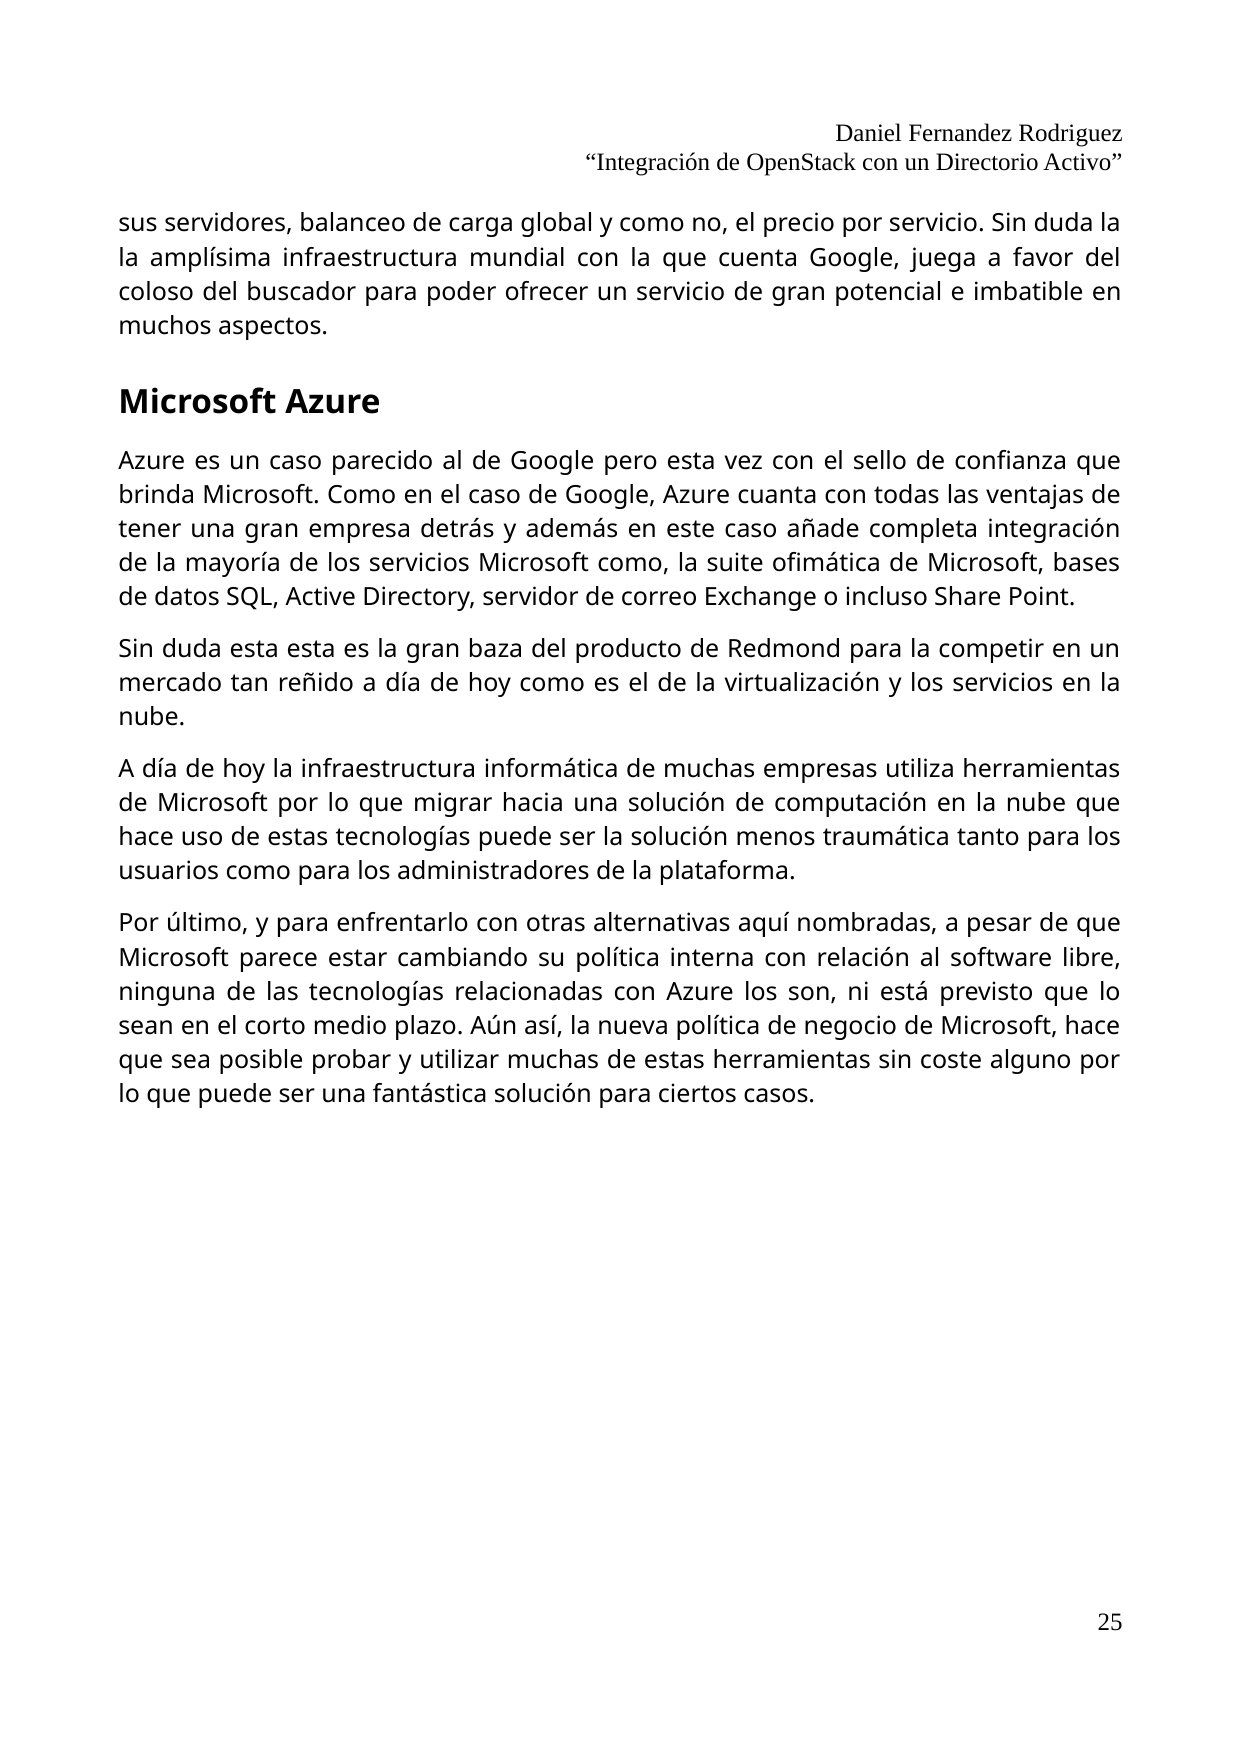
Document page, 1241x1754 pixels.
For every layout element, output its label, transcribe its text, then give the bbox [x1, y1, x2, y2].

subtitle Microsoft Azure [118, 378, 1122, 424]
text sus servidores, balanceo de carga global y como no, el precio por servicio. Sin duda la la amplísima infraestructura mundial con la que cuenta Google, juega a favor del coloso del buscador para poder ofrecer un servicio de gran potencial e imbatible en muchos aspectos. [118, 205, 1122, 341]
text Sin duda esta esta es la gran baza del producto de Redmond para la competir en un mercado tan reñido a día de hoy como es el de la virtualización y los servicios en la nube. [118, 631, 1122, 733]
text Por último, y para enfrentarlo con otras alternativas aquí nombradas, a pesar de que Microsoft parece estar cambiando su política interna con relación al software libre, ninguna de las tecnologías relacionadas con Azure los son, ni está previsto que lo sean en el corto medio plazo. Aún así, la nueva política de negocio de Microsoft, hace que sea posible probar y utilizar muchas de estas herramientas sin coste alguno por lo que puede ser una fantástica solución para ciertos casos. [118, 905, 1122, 1109]
text Azure es un caso parecido al de Google pero esta vez con el sello de confianza que brinda Microsoft. Como en el caso de Google, Azure cuanta con todas las ventajas de tener una gran empresa detrás y además en este caso añade completa integración de la mayoría de los servicios Microsoft como, la suite ofimática de Microsoft, bases de datos SQL, Active Directory, servidor de correo Exchange o incluso Share Point. [118, 442, 1122, 613]
text A día de hoy la infraestructura informática de muchas empresas utiliza herramientas de Microsoft por lo que migrar hacia una solución de computación en la nube que hace uso de estas tecnologías puede ser la solución menos traumática tanto para los usuarios como para los administradores de la plataforma. [118, 751, 1122, 887]
